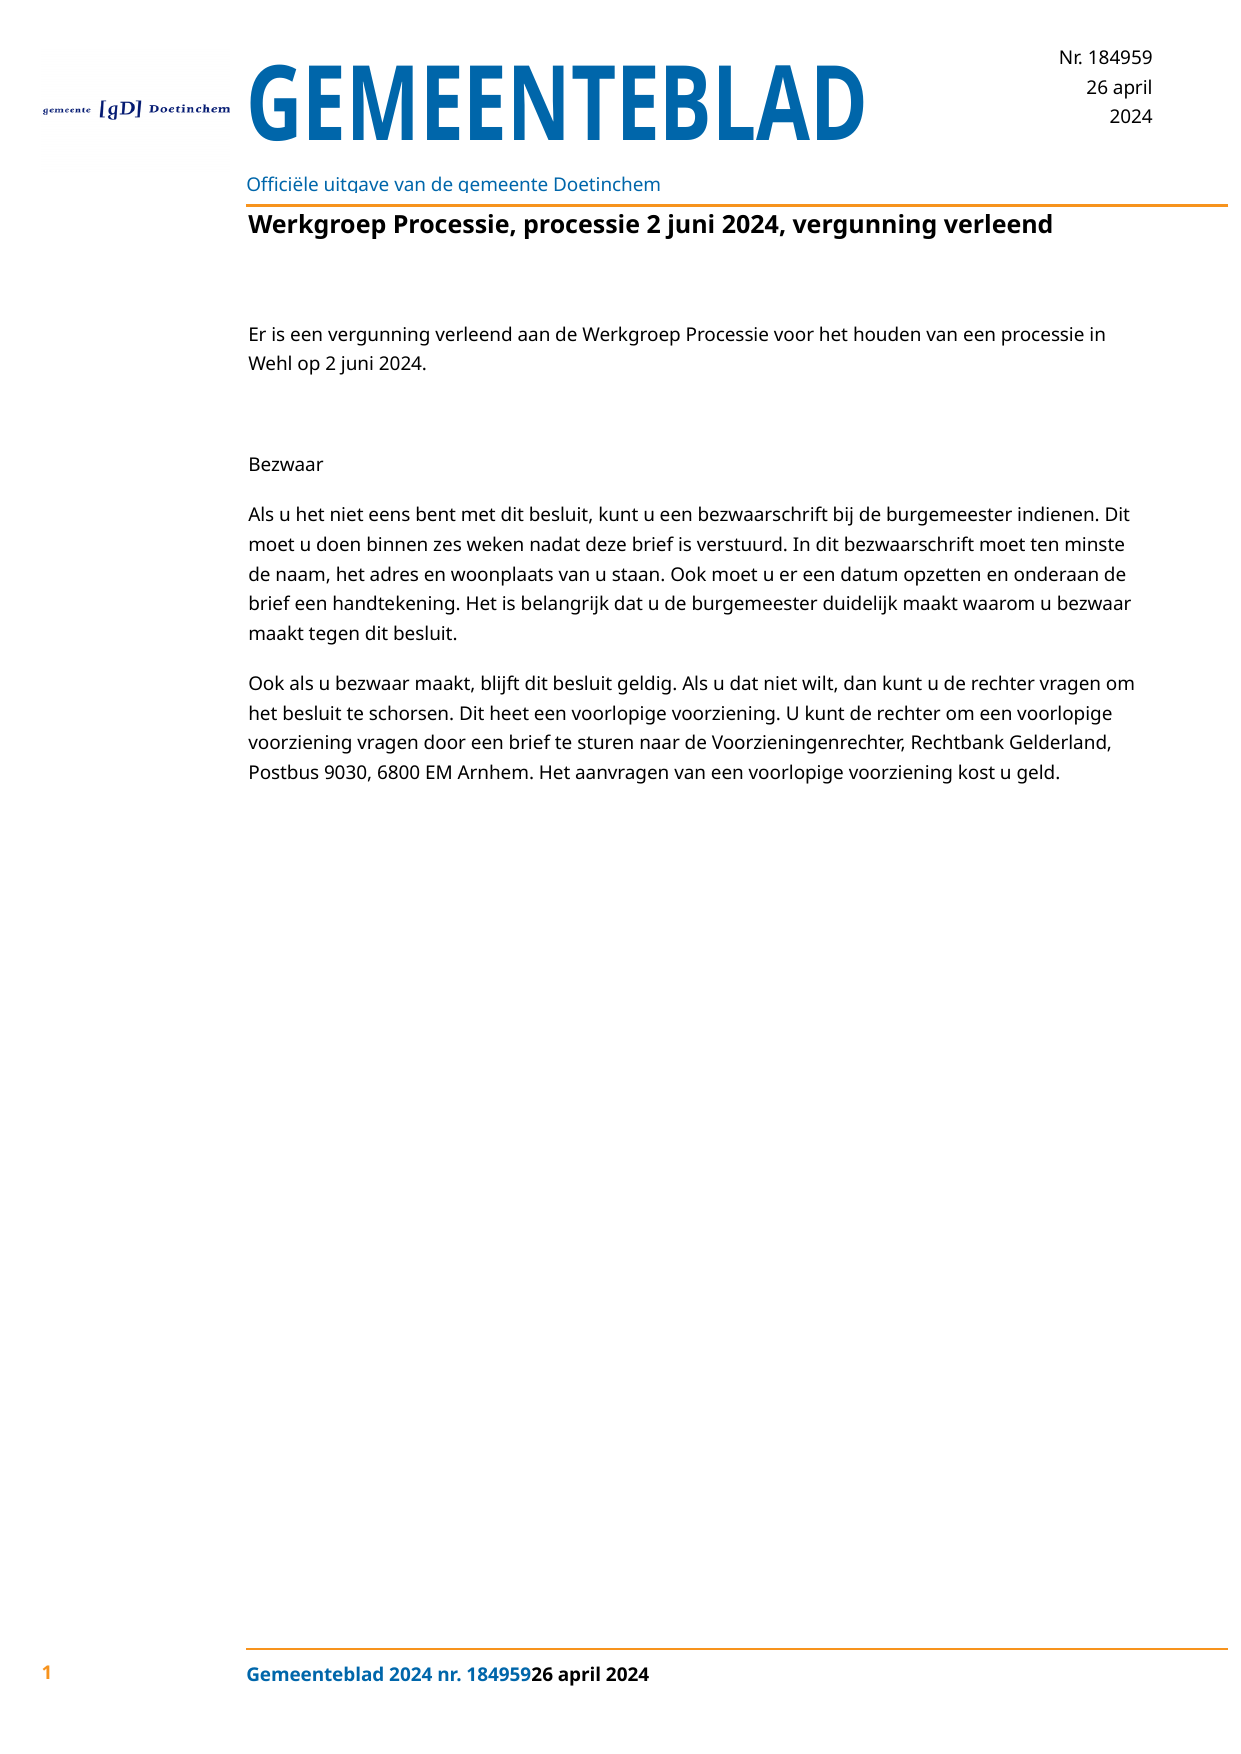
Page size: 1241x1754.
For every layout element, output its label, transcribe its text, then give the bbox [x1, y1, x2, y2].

text Er is een vergunning verleend aan de Werkgroep Processie voor het houden van een processie in Wehl op 2 juni 2024. [248, 321, 1152, 376]
text Werkgroep Processie, processie 2 juni 2024, vergunning verleend [248, 207, 1152, 241]
text Als u het niet eens bent met dit besluit, kunt u een bezwaarschrift bij de burgemeester indienen. Dit moet u doen binnen zes weken nadat deze brief is verstuurd. In dit bezwaarschrift moet ten minste de naam, het adres en woonplaats van u staan. Ook moet u er een datum opzetten en onderaan de brief een handtekening. Het is belangrijk dat u de burgemeester duidelijk maakt waarom u bezwaar maakt tegen dit besluit. [248, 502, 1152, 646]
text Bezwaar [248, 451, 1152, 477]
picture [41, 47, 231, 172]
text Ook als u bezwaar maakt, blijft dit besluit geldig. Als u dat niet wilt, dan kunt u de rechter vragen om het besluit te schorsen. Dit heet een voorlopige voorziening. U kunt de rechter om een voorlopige voorziening vragen door een brief te sturen naar de Voorzieningenrechter, Rechtbank Gelderland, Postbus 9030, 6800 EM Arnhem. Het aanvragen van een voorlopige voorziening kost u geld. [248, 670, 1152, 785]
